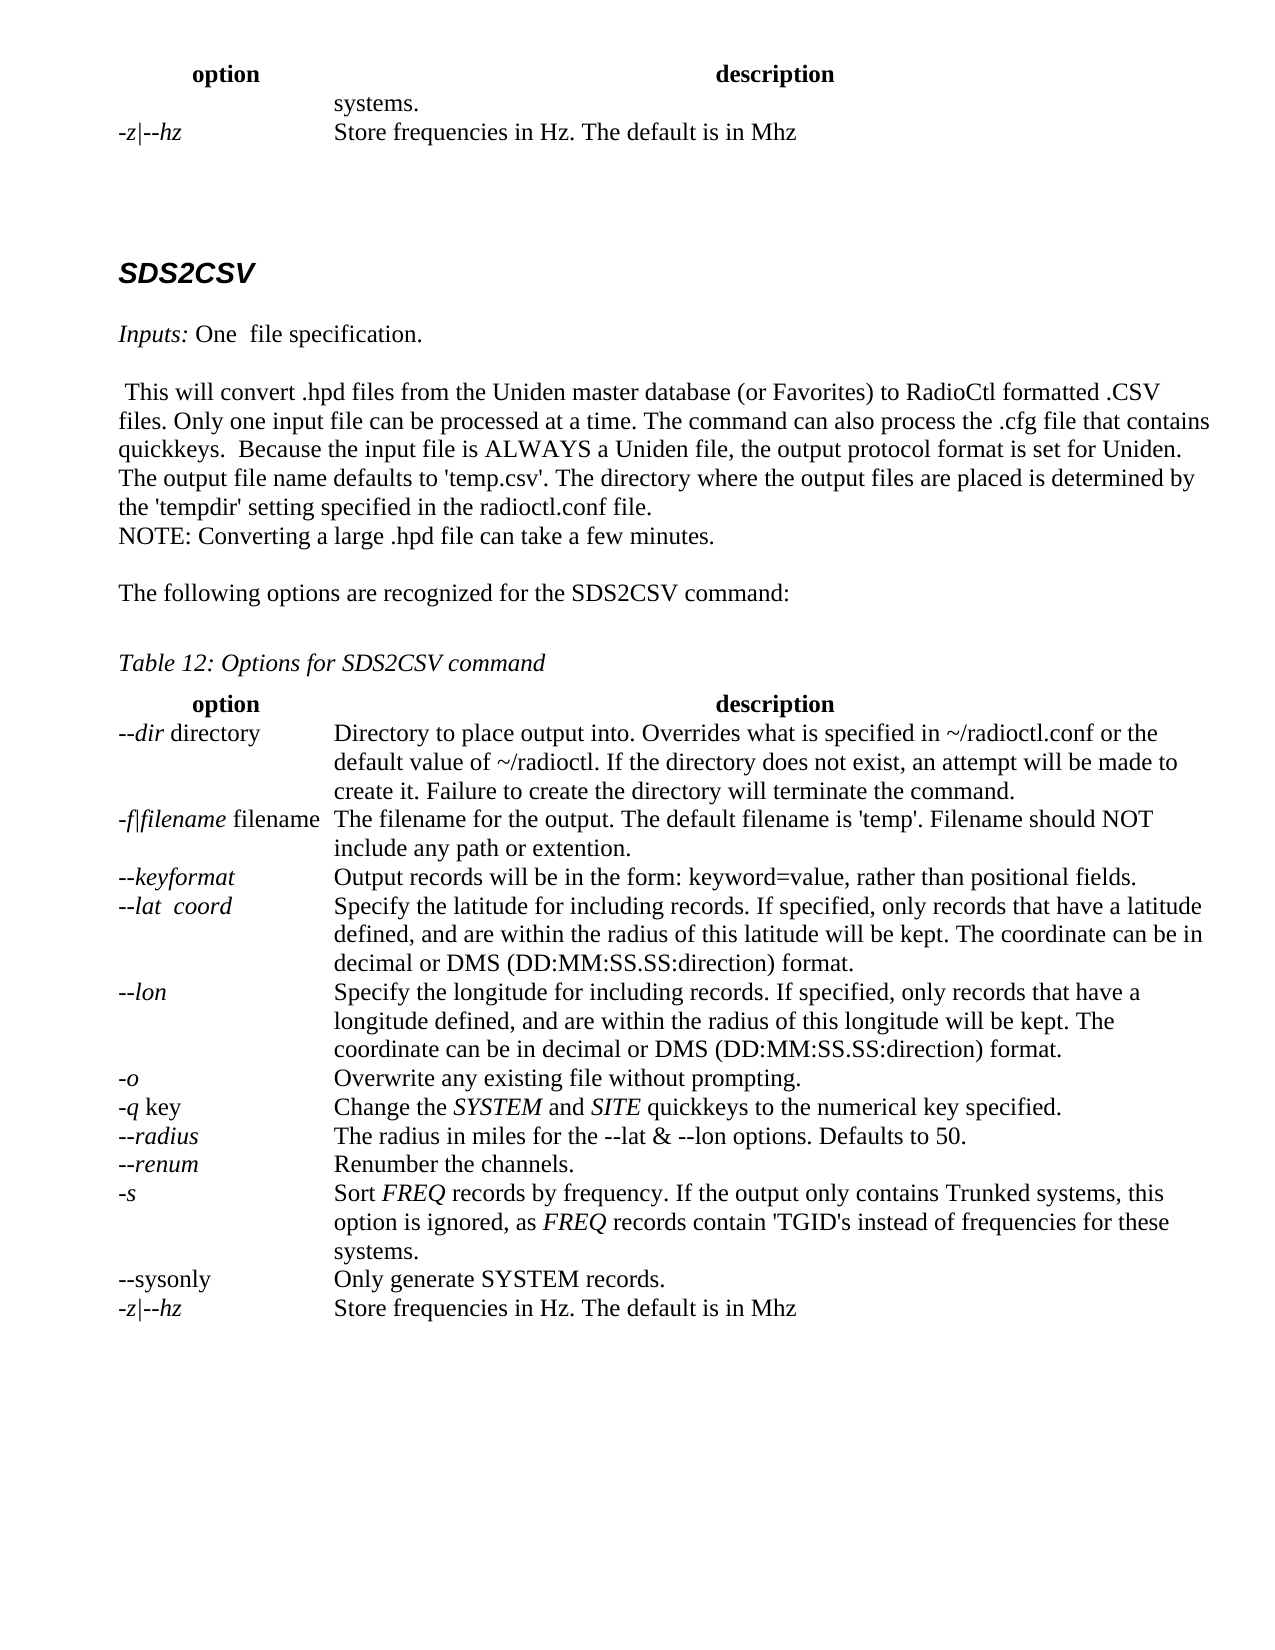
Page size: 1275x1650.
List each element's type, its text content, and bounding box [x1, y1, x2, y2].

text Inputs: One file specification. [118, 319, 1216, 348]
table_cell --lon [118, 977, 334, 1063]
table_header description [334, 690, 1217, 718]
text The following options are recognized for the SDS2CSV command: [118, 578, 1216, 607]
table_cell [118, 88, 334, 117]
subtitle SDS2CSV [118, 257, 1216, 290]
table_cell systems. [334, 88, 1217, 117]
table_cell Output records will be in the form: keyword=value, rather than positional fields. [334, 862, 1217, 891]
text The output file name defaults to 'temp.csv'. The directory where the output files are placed is determined by the 'tempdir' setting specified in the radioctl.conf file. [118, 463, 1216, 521]
table_cell The filename for the output. The default filename is 'temp'. Filename should NOT include any path or extention. [334, 805, 1217, 862]
table_cell Only generate SYSTEM records. [334, 1265, 1217, 1293]
table_cell -z|--hz [118, 117, 334, 145]
table_cell Specify the longitude for including records. If specified, only records that have a longitude defined, and are within the radius of this longitude will be kept. The coordinate can be in decimal or DMS (DD:MM:SS.SS:direction) format. [334, 977, 1217, 1063]
table_header description [334, 59, 1217, 88]
table_cell Sort FREQ records by frequency. If the output only contains Trunked systems, this option is ignored, as FREQ records contain 'TGID's instead of frequencies for these systems. [334, 1178, 1217, 1264]
table_cell Change the SYSTEM and SITE quickkeys to the numerical key specified. [334, 1092, 1217, 1121]
table_cell --keyformat [118, 862, 334, 891]
table_cell --sysonly [118, 1265, 334, 1293]
table_cell -o [118, 1063, 334, 1092]
table_cell Store frequencies in Hz. The default is in Mhz [334, 117, 1217, 145]
text NOTE: Converting a large .hpd file can take a few minutes. [118, 521, 1216, 549]
table_cell The radius in miles for the --lat & --lon options. Defaults to 50. [334, 1121, 1217, 1149]
table_cell -q key [118, 1092, 334, 1121]
table_cell -z|--hz [118, 1293, 334, 1322]
table_cell -s [118, 1178, 334, 1264]
text Table 12: Options for SDS2CSV command [118, 648, 1216, 677]
table_cell -f|filename filename [118, 805, 334, 862]
table_cell --renum [118, 1150, 334, 1178]
table_cell Directory to place output into. Overrides what is specified in ~/radioctl.conf or the default value of ~/radioctl. If the directory does not exist, an attempt will be made to create it. Failure to create the directory will terminate the command. [334, 718, 1217, 804]
table_cell Renumber the channels. [334, 1150, 1217, 1178]
table_cell Overwrite any existing file without prompting. [334, 1063, 1217, 1092]
table_cell --dir directory [118, 718, 334, 804]
table_cell Specify the latitude for including records. If specified, only records that have a latitude defined, and are within the radius of this latitude will be kept. The coordinate can be in decimal or DMS (DD:MM:SS.SS:direction) format. [334, 891, 1217, 977]
table_cell Store frequencies in Hz. The default is in Mhz [334, 1293, 1217, 1322]
table_header option [118, 690, 334, 718]
table_header option [118, 59, 334, 88]
table_cell --lat coord [118, 891, 334, 977]
table_cell --radius [118, 1121, 334, 1149]
text This will convert .hpd files from the Uniden master database (or Favorites) to RadioCtl formatted .CSV files. Only one input file can be processed at a time. The command can also process the .cfg file that contains quickkeys. Because the input file is ALWAYS a Uniden file, the output protocol format is set for Uniden. [118, 377, 1216, 463]
